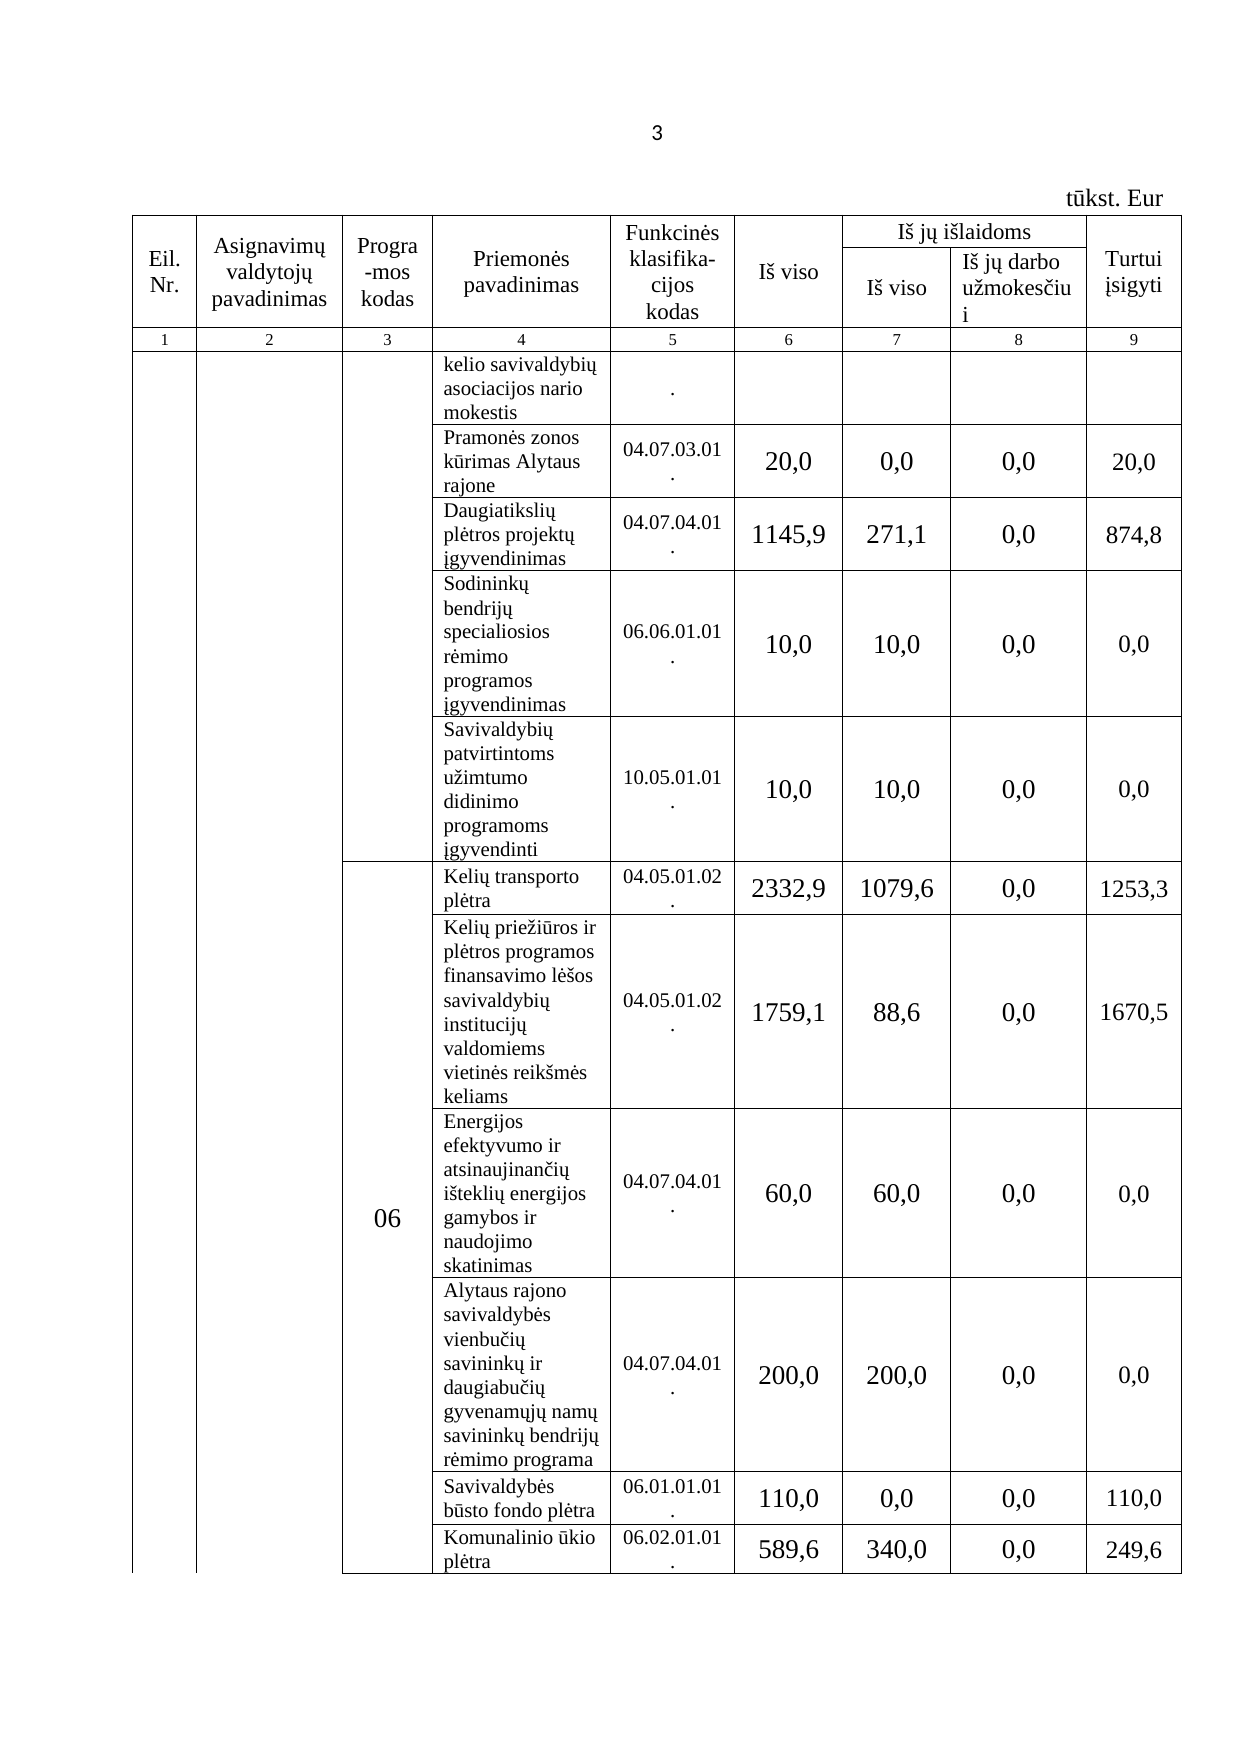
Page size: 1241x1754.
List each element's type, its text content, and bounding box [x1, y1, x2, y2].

table_cell 2332,9 [735, 862, 842, 914]
table_cell [343, 352, 432, 861]
table_cell 10,0 [843, 717, 950, 861]
table_cell 0,0 [951, 1278, 1086, 1471]
table_cell Asignavimų valdytojų pavadinimas [197, 216, 342, 327]
table_cell 589,6 [735, 1525, 842, 1573]
table_header [196, 180, 343, 214]
table_cell kelio savivaldybių asociacijos nario mokestis [433, 352, 610, 424]
table_cell 4 [433, 328, 610, 351]
table_cell 1759,1 [735, 915, 842, 1108]
table_cell 88,6 [843, 915, 950, 1108]
table_cell 0,0 [843, 1472, 950, 1524]
table_cell [843, 352, 950, 424]
table_cell 60,0 [735, 1109, 842, 1277]
table_cell 1 [133, 328, 196, 351]
table_cell 2 [197, 328, 342, 351]
table_cell [735, 352, 842, 424]
table_cell [133, 352, 196, 1573]
table_cell Progra-mos kodas [343, 216, 432, 327]
table_cell 04.07.03.01. [611, 425, 734, 497]
table_header [432, 180, 610, 214]
table_cell Daugiatikslių plėtros projektų įgyvendinimas [433, 498, 610, 570]
table_cell 06.06.01.01. [611, 571, 734, 716]
table_cell . [611, 352, 734, 424]
table_cell 200,0 [735, 1278, 842, 1471]
table_cell Alytaus rajono savivaldybės vienbučių savininkų ir daugiabučių gyvenamųjų namų savininkų bendrijų rėmimo programa [433, 1278, 610, 1471]
table_cell 1253,3 [1087, 862, 1181, 914]
table_cell Iš viso [735, 216, 842, 327]
table_cell 0,0 [951, 1472, 1086, 1524]
table_cell 340,0 [843, 1525, 950, 1573]
table_cell Funkcinės klasifika-cijos kodas [611, 216, 734, 327]
table_cell 0,0 [951, 425, 1086, 497]
table_cell 6 [735, 328, 842, 351]
table_cell 06 [343, 862, 432, 1573]
table_cell Savivaldybės būsto fondo plėtra [433, 1472, 610, 1524]
table_cell 1670,5 [1087, 915, 1181, 1108]
table_cell 0,0 [1087, 1109, 1181, 1277]
table_header tūkst. Eur [951, 180, 1181, 214]
table_cell 0,0 [951, 498, 1086, 570]
table_cell Sodininkų bendrijų specialiosios rėmimo programos įgyvendinimas [433, 571, 610, 716]
table_cell 0,0 [951, 1109, 1086, 1277]
table_cell 04.05.01.02. [611, 862, 734, 914]
table_cell Iš viso [843, 248, 950, 327]
table_cell 10,0 [735, 717, 842, 861]
table_cell 20,0 [735, 425, 842, 497]
table_cell 1145,9 [735, 498, 842, 570]
table_cell 8 [951, 328, 1086, 351]
table_cell 60,0 [843, 1109, 950, 1277]
table_cell 0,0 [951, 915, 1086, 1108]
table_cell 200,0 [843, 1278, 950, 1471]
table_header [133, 180, 196, 214]
table_cell Priemonės pavadinimas [433, 216, 610, 327]
table_cell Kelių priežiūros ir plėtros programos finansavimo lėšos savivaldybių institucijų valdomiems vietinės reikšmės keliams [433, 915, 610, 1108]
table_cell 271,1 [843, 498, 950, 570]
table_header [734, 180, 842, 214]
table_cell Kelių transporto plėtra [433, 862, 610, 914]
table_cell [197, 352, 342, 1573]
table_cell 874,8 [1087, 498, 1181, 570]
table_cell 04.07.04.01. [611, 498, 734, 570]
table_cell 10.05.01.01. [611, 717, 734, 861]
table_header [843, 180, 951, 214]
table_cell 0,0 [951, 862, 1086, 914]
table_cell 1079,6 [843, 862, 950, 914]
table_cell [1087, 352, 1181, 424]
table_cell 10,0 [735, 571, 842, 716]
table_cell 110,0 [1087, 1472, 1181, 1524]
table_cell 3 [343, 328, 432, 351]
table_header [610, 180, 734, 214]
table_cell 0,0 [843, 425, 950, 497]
table_cell Energijos efektyvumo ir atsinaujinančių išteklių energijos gamybos ir naudojimo skatinimas [433, 1109, 610, 1277]
table_cell 0,0 [1087, 717, 1181, 861]
table_cell 0,0 [951, 717, 1086, 861]
table_cell Turtui įsigyti [1087, 216, 1181, 327]
table_cell 06.01.01.01. [611, 1472, 734, 1524]
table_cell Iš jų darbo užmokesčiui [951, 248, 1086, 327]
table_cell 10,0 [843, 571, 950, 716]
table_cell 20,0 [1087, 425, 1181, 497]
table_cell 0,0 [1087, 1278, 1181, 1471]
table_cell 7 [843, 328, 950, 351]
table_cell Iš jų išlaidoms [843, 216, 1086, 247]
table_cell 0,0 [951, 571, 1086, 716]
table_cell 0,0 [1087, 571, 1181, 716]
table_cell Komunalinio ūkio plėtra [433, 1525, 610, 1573]
table_cell Eil. Nr. [133, 216, 196, 327]
table_cell 04.07.04.01. [611, 1278, 734, 1471]
table_cell [951, 352, 1086, 424]
table_cell Savivaldybių patvirtintoms užimtumo didinimo programoms įgyvendinti [433, 717, 610, 861]
table_cell 0,0 [951, 1525, 1086, 1573]
table_cell 04.05.01.02. [611, 915, 734, 1108]
table_cell Pramonės zonos kūrimas Alytaus rajone [433, 425, 610, 497]
table_header [343, 180, 432, 214]
table_cell 110,0 [735, 1472, 842, 1524]
table_cell 04.07.04.01. [611, 1109, 734, 1277]
table_cell 9 [1087, 328, 1181, 351]
table_cell 06.02.01.01. [611, 1525, 734, 1573]
table_cell 5 [611, 328, 734, 351]
table_cell 249,6 [1087, 1525, 1181, 1573]
